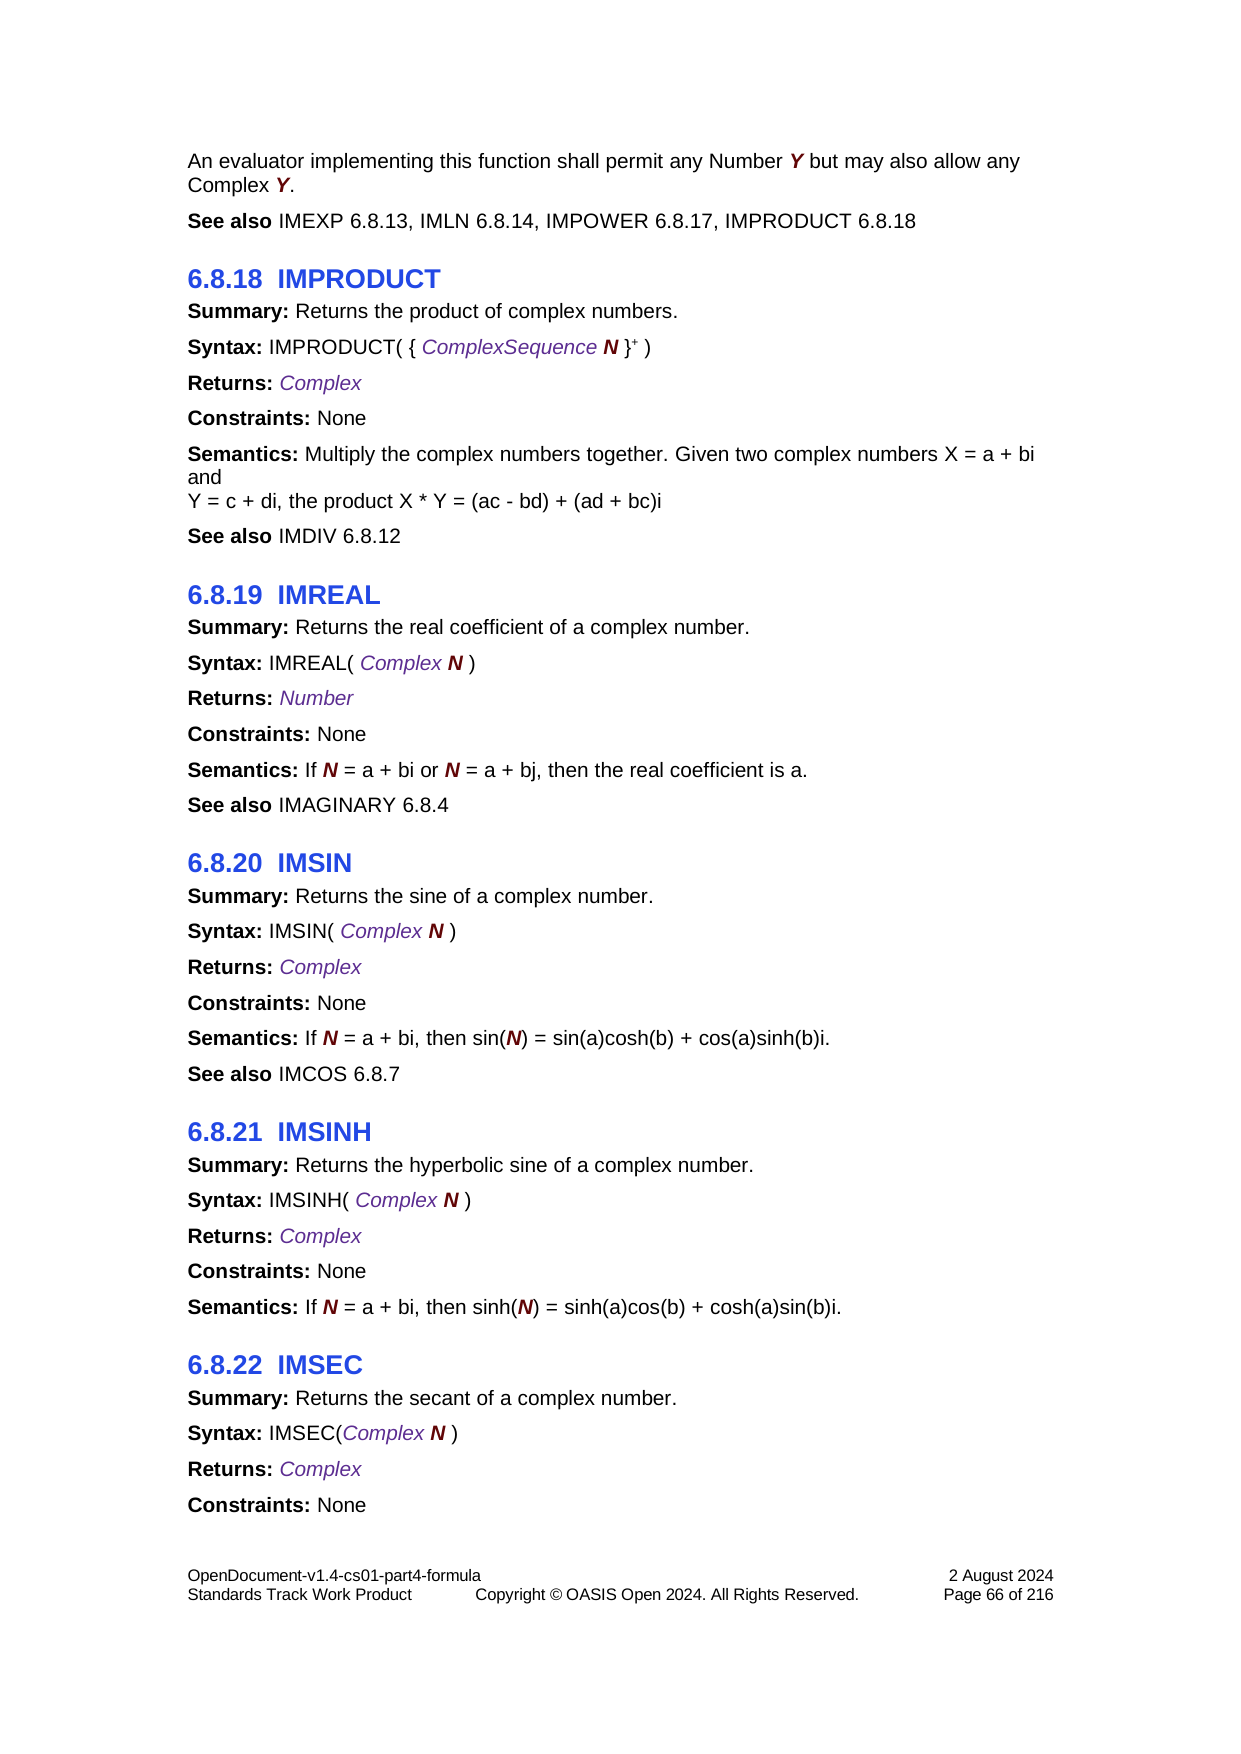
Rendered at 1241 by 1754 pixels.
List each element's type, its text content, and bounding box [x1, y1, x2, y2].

text Constraints: None [187, 722, 1053, 746]
text Semantics: If N = a + bi or N = a + bj, then the real coefficient is a. [187, 758, 1053, 782]
text Summary: Returns the real coefficient of a complex number. [187, 616, 1053, 639]
text Returns: Complex [187, 1457, 1053, 1481]
text Summary: Returns the product of complex numbers. [187, 300, 1053, 323]
text Returns: Complex [187, 1224, 1053, 1248]
text Constraints: None [187, 1493, 1053, 1517]
text An evaluator implementing this function shall permit any Number Y but may also allow any Complex Y. [187, 150, 1053, 197]
text Summary: Returns the secant of a complex number. [187, 1386, 1053, 1410]
subtitle IMREAL [187, 579, 1053, 609]
text See also IMCOS 6.8.7 [187, 1062, 1053, 1086]
text Semantics: If N = a + bi, then sinh(N) = sinh(a)cos(b) + cosh(a)sin(b)i. [187, 1296, 1053, 1319]
text Syntax: IMSIN( Complex N ) [187, 920, 1053, 943]
text See also IMEXP 6.8.13, IMLN 6.8.14, IMPOWER 6.8.17, IMPRODUCT 6.8.18 [187, 209, 1053, 233]
text Constraints: None [187, 407, 1053, 430]
text Syntax: IMREAL( Complex N ) [187, 651, 1053, 675]
subtitle IMSEC [187, 1350, 1053, 1380]
text Summary: Returns the sine of a complex number. [187, 884, 1053, 908]
text Semantics: Multiply the complex numbers together. Given two complex numbers X = a + bi and Y = c + di, the product X * Y = (ac - bd) + (ad + bc)i [187, 442, 1053, 513]
text Semantics: If N = a + bi, then sin(N) = sin(a)cosh(b) + cos(a)sinh(b)i. [187, 1027, 1053, 1050]
text See also IMDIV 6.8.12 [187, 525, 1053, 548]
text Constraints: None [187, 991, 1053, 1015]
text Returns: Complex [187, 956, 1053, 979]
text Syntax: IMSINH( Complex N ) [187, 1189, 1053, 1212]
text Constraints: None [187, 1260, 1053, 1283]
text Returns: Number [187, 687, 1053, 710]
subtitle IMPRODUCT [187, 264, 1053, 294]
text See also IMAGINARY 6.8.4 [187, 794, 1053, 817]
text Returns: Complex [187, 371, 1053, 394]
text Summary: Returns the hyperbolic sine of a complex number. [187, 1153, 1053, 1177]
subtitle IMSIN [187, 848, 1053, 878]
subtitle IMSINH [187, 1117, 1053, 1147]
text Syntax: IMSEC(Complex N ) [187, 1422, 1053, 1445]
text Syntax: IMPRODUCT( { ComplexSequence N }+ ) [187, 335, 1053, 359]
